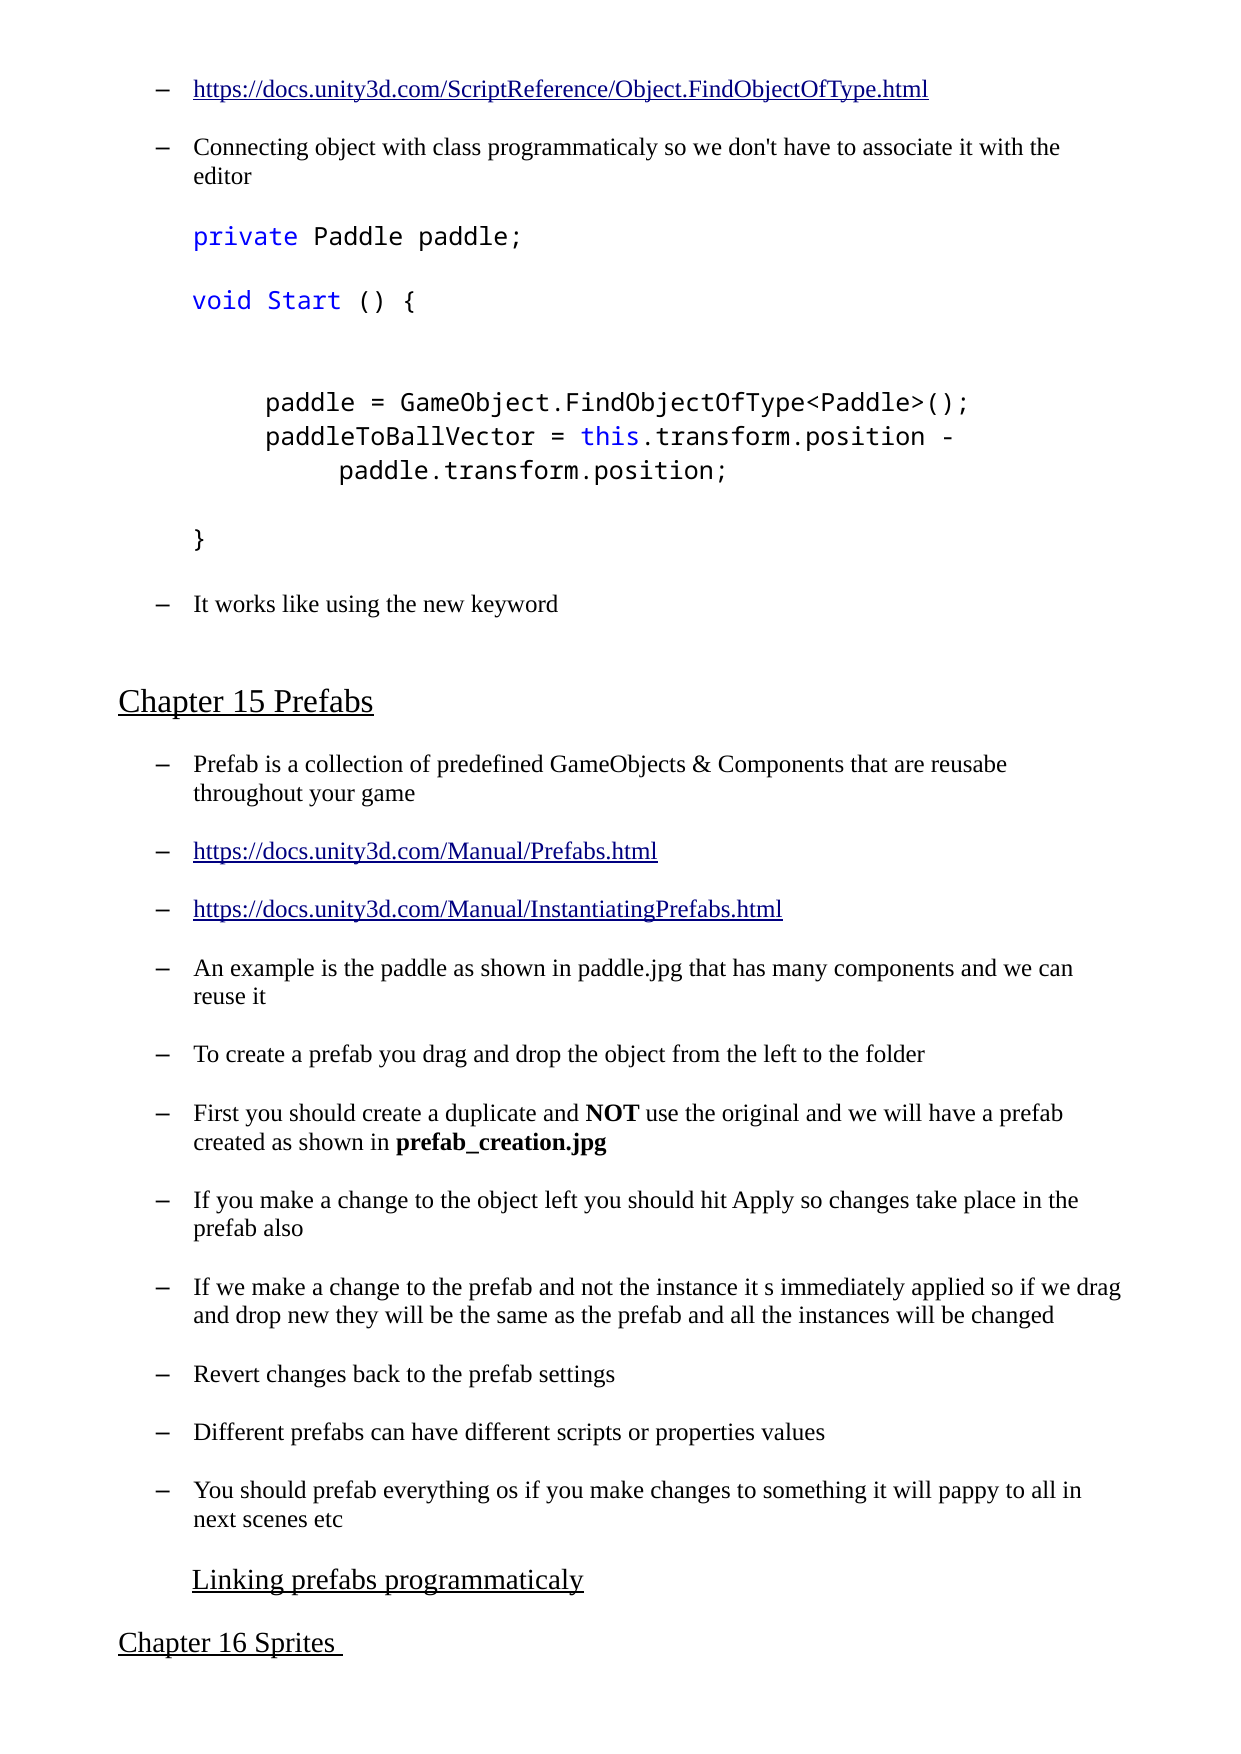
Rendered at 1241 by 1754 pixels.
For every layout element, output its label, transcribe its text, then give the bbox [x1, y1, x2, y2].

list It works like using the new keyword [156, 589, 1122, 618]
list Revert changes back to the prefab settings [156, 1359, 1122, 1387]
text Chapter 15 Prefabs [118, 681, 1122, 720]
list Different prefabs can have different scripts or properties values [156, 1417, 1122, 1446]
text } [118, 521, 1122, 555]
list https://docs.unity3d.com/Manual/Prefabs.html [156, 836, 1122, 865]
list https://docs.unity3d.com/Manual/InstantiatingPrefabs.html [156, 894, 1122, 923]
text paddle = GameObject.FindObjectOfType<Paddle>(); [118, 385, 1122, 419]
list Connecting object with class programmaticaly so we don't have to associate it with the editor [156, 132, 1122, 189]
list Prefab is a collection of predefined GameObjects & Components that are reusabe throughout your game [156, 749, 1122, 807]
list If you make a change to the object left you should hit Apply so changes take place in the prefab also [156, 1185, 1122, 1242]
list private Paddle paddle; [156, 219, 1122, 253]
list To create a prefab you drag and drop the object from the left to the folder [156, 1039, 1122, 1068]
list You should prefab everything os if you make changes to something it will pappy to all in next scenes etc [156, 1475, 1122, 1533]
list If we make a change to the prefab and not the instance it s immediately applied so if we drag and drop new they will be the same as the prefab and all the instances will be changed [156, 1272, 1122, 1329]
text Chapter 16 Sprites [118, 1625, 1122, 1659]
list First you should create a duplicate and NOT use the original and we will have a prefab created as shown in prefab_creation.jpg [156, 1098, 1122, 1155]
list https://docs.unity3d.com/ScriptReference/Object.FindObjectOfType.html [156, 74, 1122, 102]
list An example is the paddle as shown in paddle.jpg that has many components and we can reuse it [156, 953, 1122, 1010]
text paddleToBallVector = this.transform.position - paddle.transform.position; [118, 419, 1122, 487]
text Linking prefabs programmaticaly [118, 1562, 1122, 1596]
text void Start () { [118, 282, 1122, 317]
